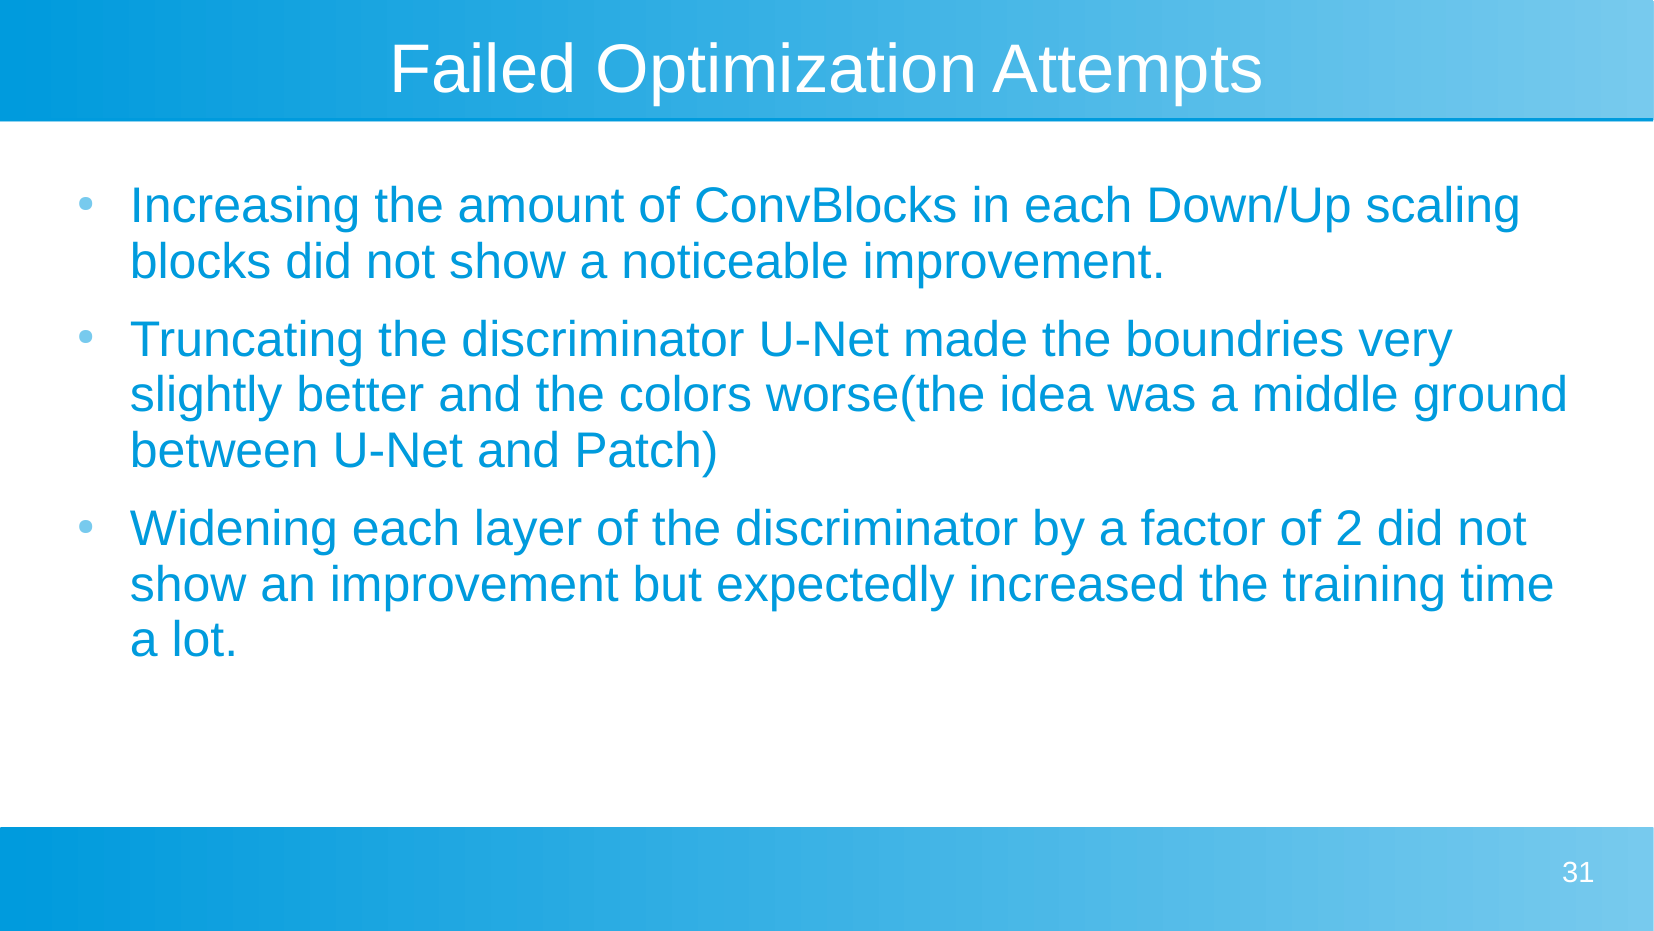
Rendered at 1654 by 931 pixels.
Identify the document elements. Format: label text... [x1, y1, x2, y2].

title Failed Optimization Attempts [59, 29, 1595, 108]
list Increasing the amount of ConvBlocks in each Down/Up scaling blocks did not show a noticeable improvement. Truncating the discriminator U-Net made the boundries very slightly better and the colors worse(the idea was a middle ground between U-Net and Patch) Widening each layer of the discriminator by a factor of 2 did not show an improvement but expectedly increased the training time a lot. [59, 177, 1595, 768]
